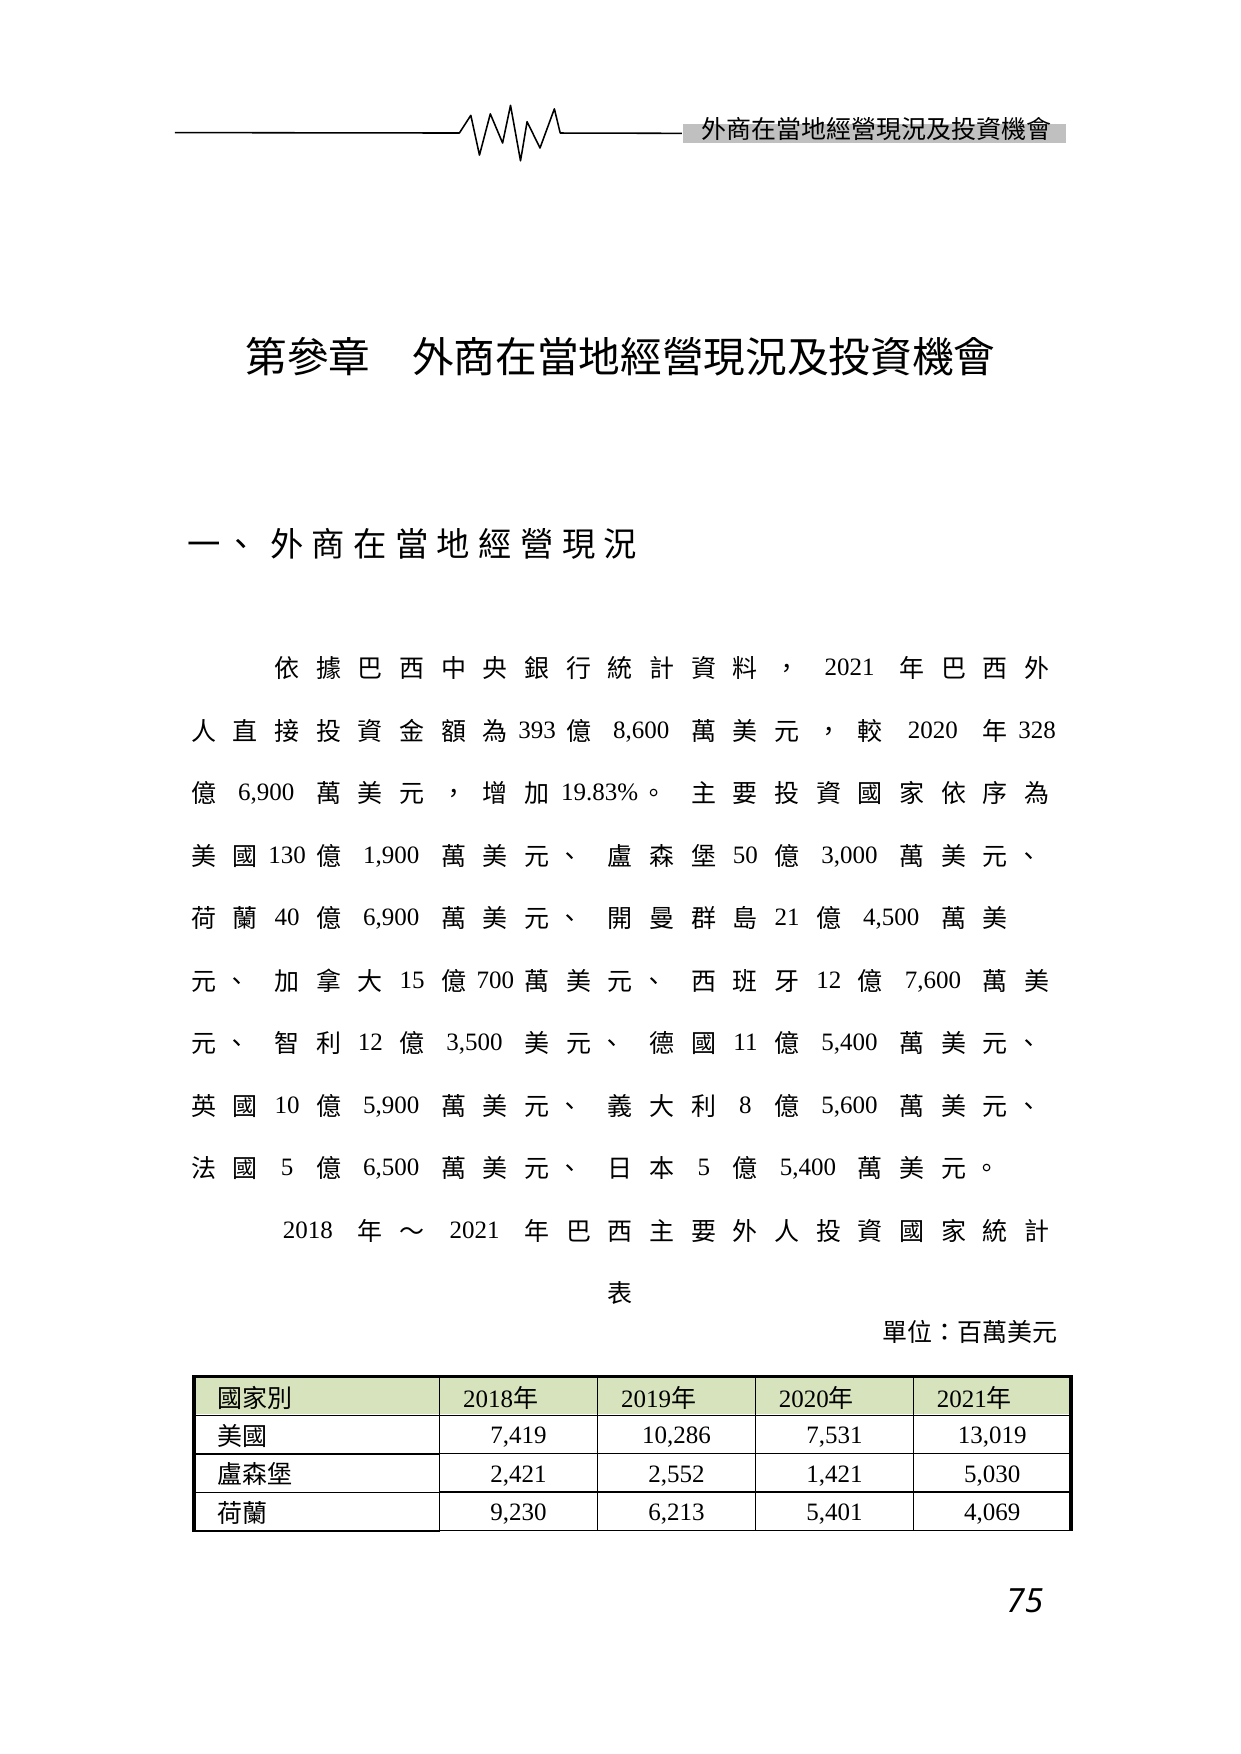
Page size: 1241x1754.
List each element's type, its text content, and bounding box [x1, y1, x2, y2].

table_cell 5,401 [756, 1493, 913, 1530]
table_header 2019年 [598, 1378, 755, 1414]
table_cell 9,230 [440, 1493, 597, 1530]
text 單位：百萬美元 [183, 1313, 1058, 1349]
table_cell 6,213 [598, 1493, 755, 1530]
table_cell 7,419 [440, 1416, 597, 1453]
text 第參章 外商在當地經營現況及投資機會 [183, 313, 1058, 375]
table_cell 美國 [196, 1416, 439, 1453]
table_cell 5,030 [914, 1454, 1069, 1491]
table_header 2018年 [440, 1378, 597, 1414]
table_cell 荷蘭 [196, 1493, 439, 1530]
table_cell 2,552 [598, 1454, 755, 1491]
table_header 國家別 [196, 1378, 439, 1414]
table_header 2020年 [756, 1378, 913, 1414]
table_cell 10,286 [598, 1416, 755, 1453]
text 2018年～2021年巴西主要外人投資國家統計表 [183, 1188, 1058, 1313]
table_cell 2,421 [440, 1454, 597, 1491]
table_cell 4,069 [914, 1493, 1069, 1530]
table_cell 1,421 [756, 1454, 913, 1491]
table_cell 7,531 [756, 1416, 913, 1453]
table_header 2021年 [914, 1378, 1069, 1414]
text 依據巴西中央銀行統計資料，2021年巴西外人直接投資金額為393億8,600萬美元，較2020年328億6,900萬美元，增加19.83%。主要投資國家依序為美國130億1,900萬美元、盧森堡50億3,000萬美元、荷蘭40億6,900萬美元、開曼群島21億4,500萬美元、加拿大15億700萬美元、西班牙12億7,600萬美元、智利12億3,500美元、德國11億5,400萬美元、英國10億5,900萬美元、義大利8億5,600萬美元、法國5億6,500萬美元、日本5億5,400萬美元。 [183, 625, 1058, 1188]
text 一、外商在當地經營現況 [183, 500, 1058, 563]
table_cell 13,019 [914, 1416, 1069, 1453]
table_cell 盧森堡 [196, 1455, 439, 1491]
